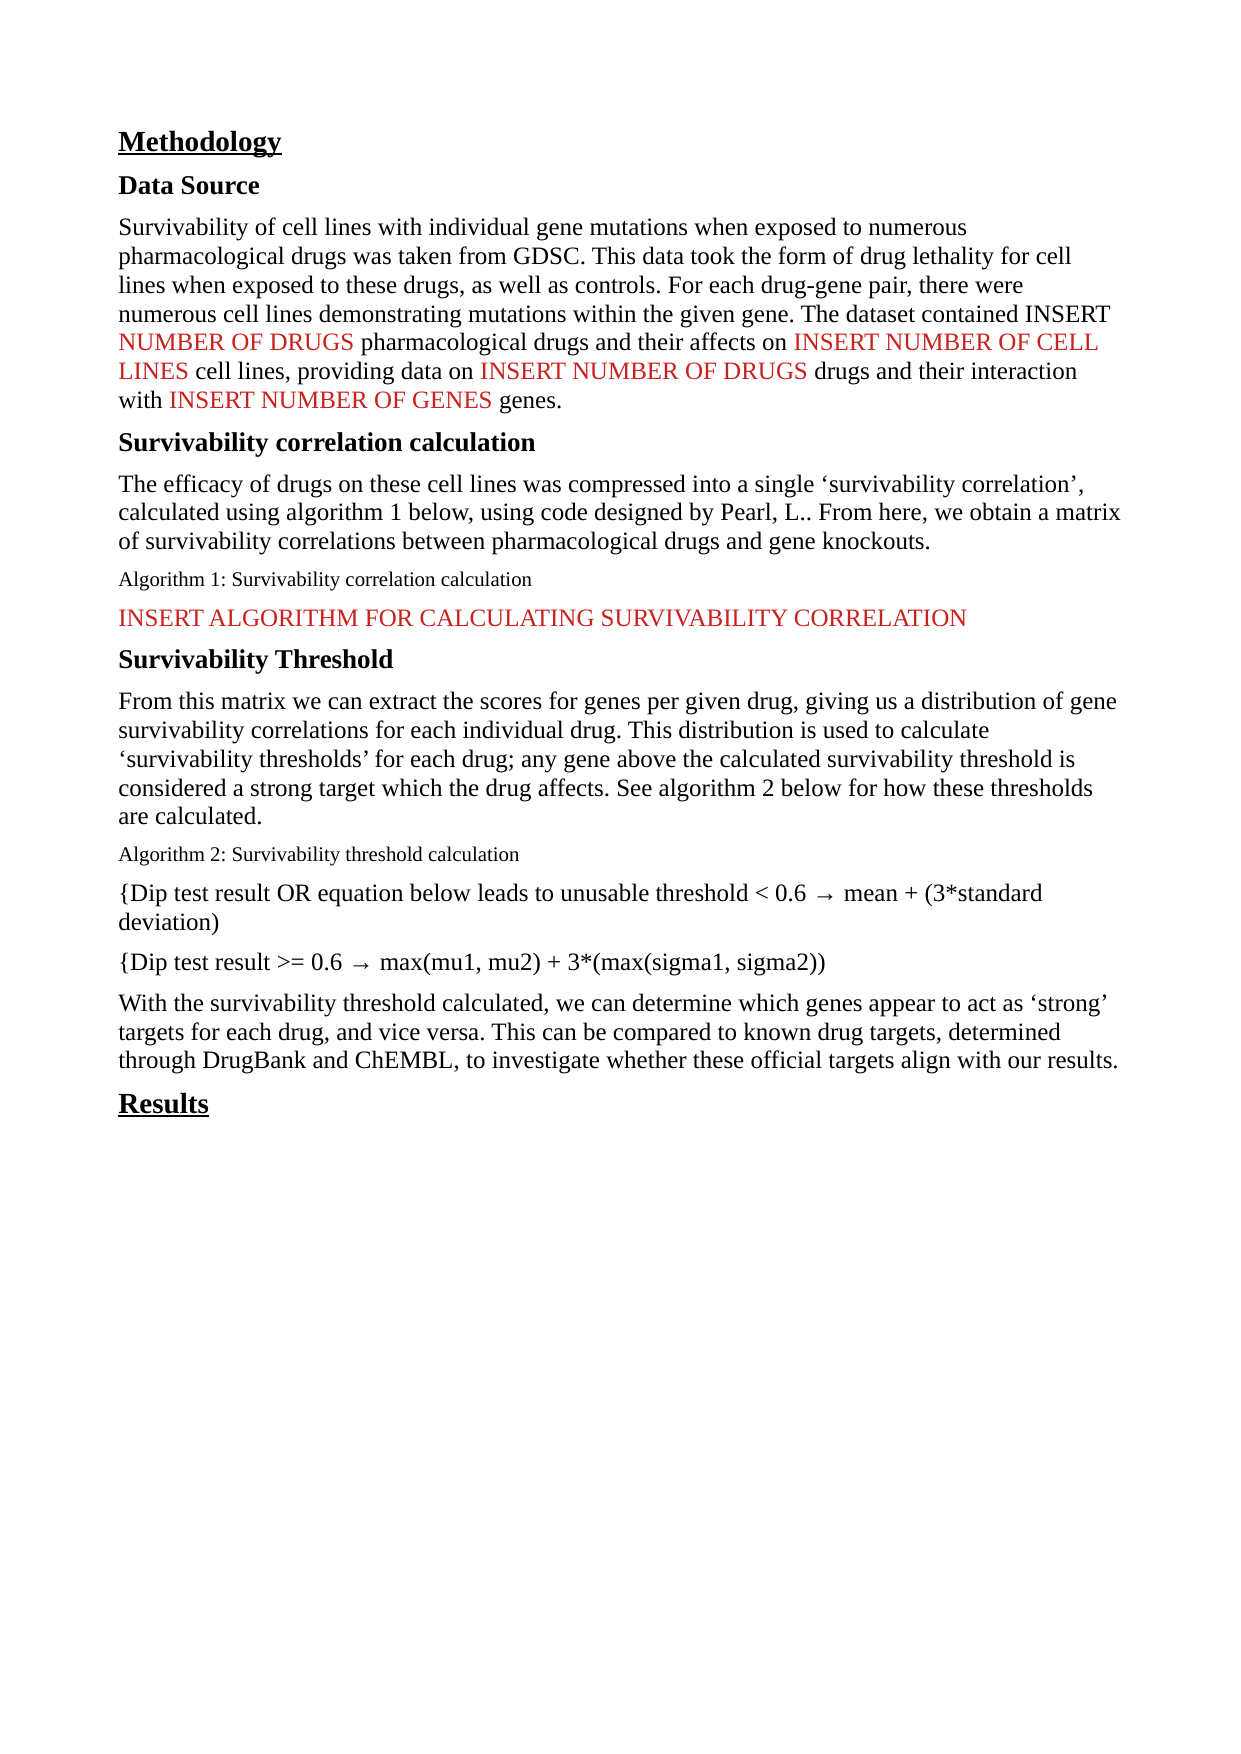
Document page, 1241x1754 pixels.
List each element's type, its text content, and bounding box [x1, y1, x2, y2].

text {Dip test result >= 0.6 → max(mu1, mu2) + 3*(max(sigma1, sigma2)) [118, 947, 1122, 976]
text Results [118, 1086, 1122, 1119]
text Survivability Threshold [118, 643, 1122, 674]
text Methodology [118, 124, 1122, 158]
text Algorithm 2: Survivability threshold calculation [118, 842, 1122, 866]
text With the survivability threshold calculated, we can determine which genes appear to act as ‘strong’ targets for each drug, and vice versa. This can be compared to known drug targets, determined through DrugBank and ChEMBL, to investigate whether these official targets align with our results. [118, 988, 1122, 1074]
text {Dip test result OR equation below leads to unusable threshold < 0.6 → mean + (3*standard deviation) [118, 878, 1122, 935]
text Survivability of cell lines with individual gene mutations when exposed to numerous pharmacological drugs was taken from GDSC. This data took the form of drug lethality for cell lines when exposed to these drugs, as well as controls. For each drug-gene pair, there were numerous cell lines demonstrating mutations within the given gene. The dataset contained INSERT NUMBER OF DRUGS pharmacological drugs and their affects on INSERT NUMBER OF CELL LINES cell lines, providing data on INSERT NUMBER OF DRUGS drugs and their interaction with INSERT NUMBER OF GENES genes. [118, 212, 1122, 414]
text Survivability correlation calculation [118, 426, 1122, 457]
text The efficacy of drugs on these cell lines was compressed into a single ‘survivability correlation’, calculated using algorithm 1 below, using code designed by Pearl, L.. From here, we obtain a matrix of survivability correlations between pharmacological drugs and gene knockouts. [118, 469, 1122, 555]
text INSERT ALGORITHM FOR CALCULATING SURVIVABILITY CORRELATION [118, 603, 1122, 631]
text Algorithm 1: Survivability correlation calculation [118, 567, 1122, 591]
text Data Source [118, 169, 1122, 201]
text From this matrix we can extract the scores for genes per given drug, giving us a distribution of gene survivability correlations for each individual drug. This distribution is used to calculate ‘survivability thresholds’ for each drug; any gene above the calculated survivability threshold is considered a strong target which the drug affects. See algorithm 2 below for how these thresholds are calculated. [118, 686, 1122, 830]
